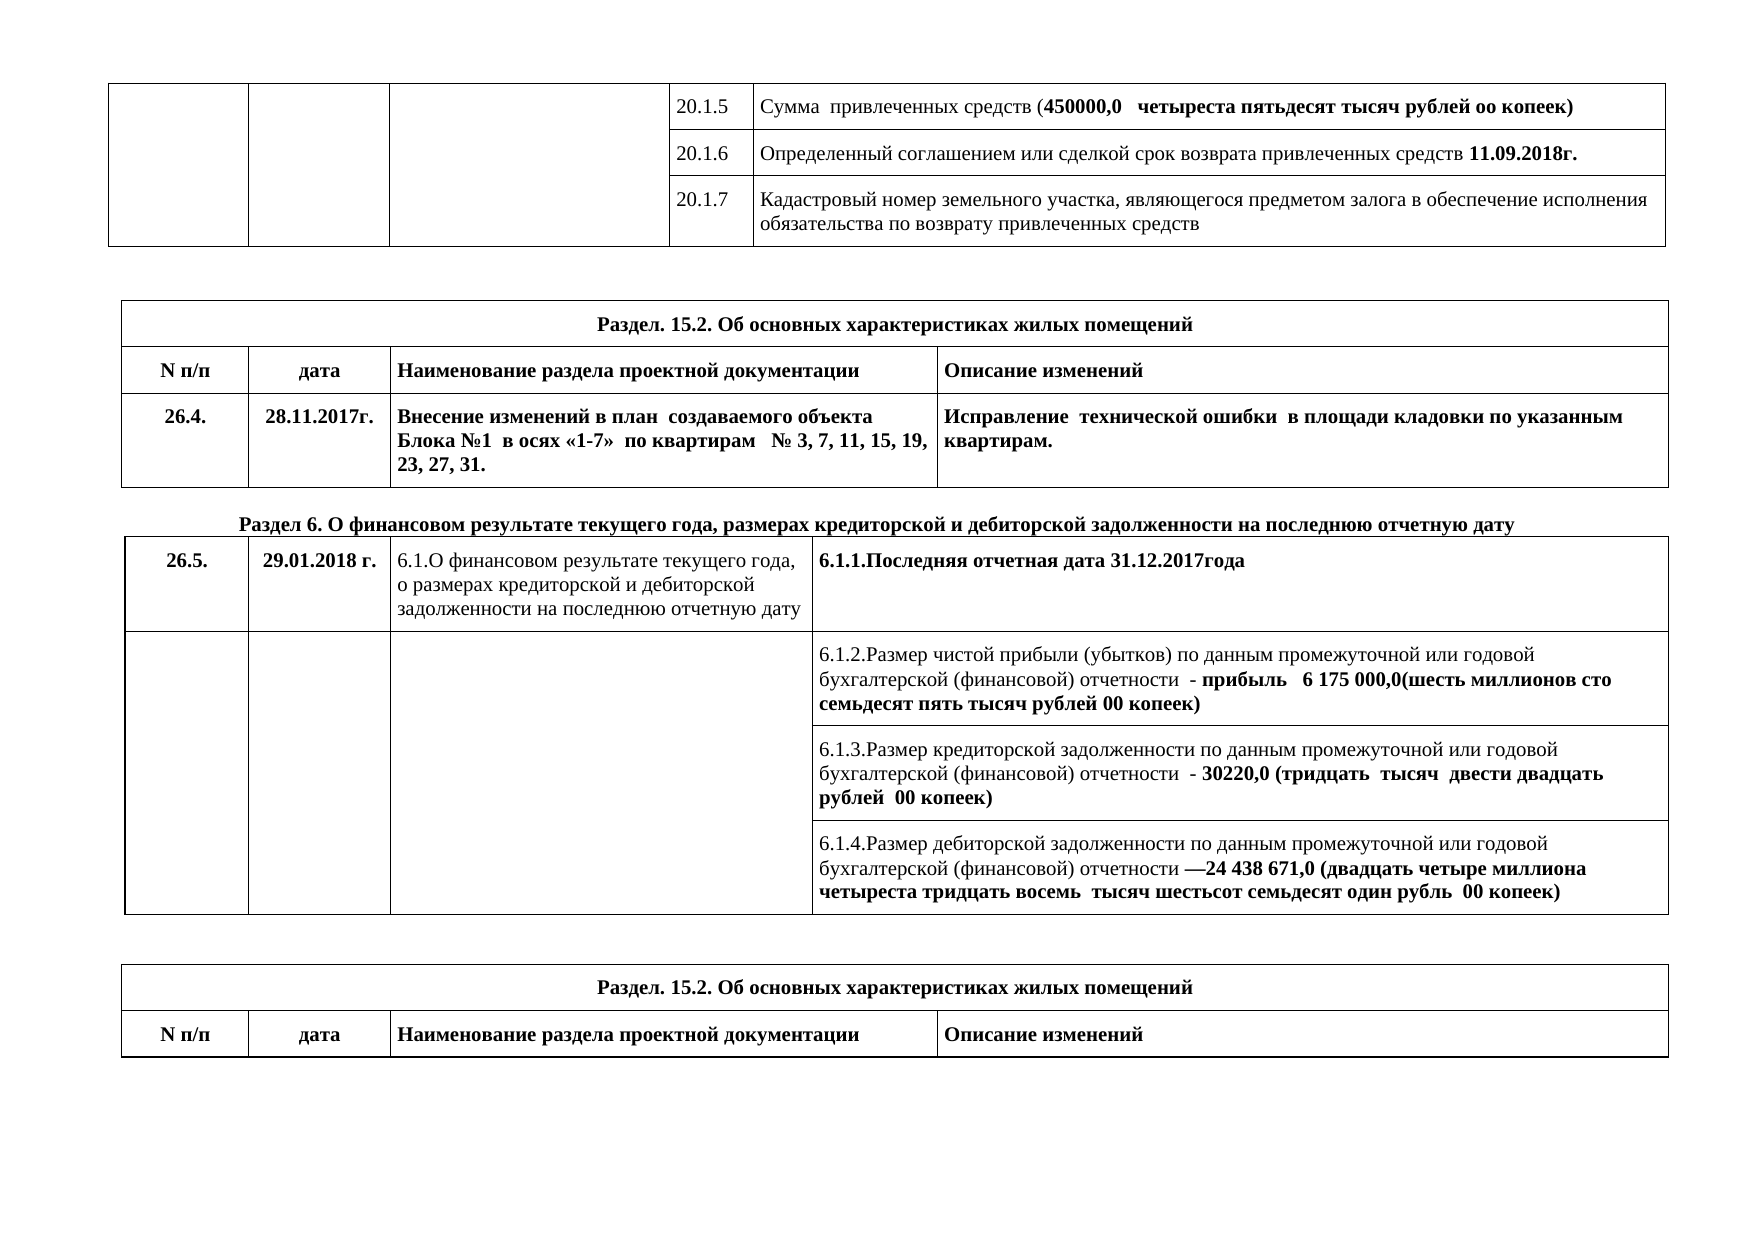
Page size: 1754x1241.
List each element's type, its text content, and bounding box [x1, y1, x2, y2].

table_cell 6.1.2.Размер чистой прибыли (убытков) по данным промежуточной или годовой бухгалтерской (финансовой) отчетности - прибыль 6 175 000,0(шесть миллионов сто семьдесят пять тысяч рублей 00 копеек) [813, 632, 1668, 725]
table_cell N п/п [122, 347, 248, 393]
table_cell Наименование раздела проектной документации [391, 347, 937, 393]
table_cell N п/п [122, 1011, 248, 1056]
table_header 26.5. [126, 537, 248, 631]
table_header 6.1.1.Последняя отчетная дата 31.12.2017года [813, 537, 1668, 631]
table_cell 20.1.5 [670, 84, 753, 129]
table_cell Сумма привлеченных средств (450000,0 четыреста пятьдесят тысяч рублей оо копеек) [754, 84, 1665, 129]
table_cell Описание изменений [938, 1011, 1668, 1056]
table_cell дата [249, 1011, 390, 1056]
text Раздел 6. О финансовом результате текущего года, размерах кредиторской и дебиторской задолженности на последнюю отчетную дату [118, 512, 1636, 536]
table_cell [126, 632, 248, 914]
table_cell 20.1.7 [670, 176, 753, 246]
table_cell дата [249, 347, 390, 393]
table_cell Описание изменений [938, 347, 1668, 393]
table_cell [109, 84, 248, 246]
table_cell 20.1.6 [670, 130, 753, 175]
table_header 29.01.2018 г. [249, 537, 390, 631]
table_cell Определенный соглашением или сделкой срок возврата привлеченных средств 11.09.2018г. [754, 130, 1665, 175]
table_cell [391, 632, 812, 914]
table_cell Внесение изменений в план создаваемого объекта Блока №1 в осях «1-7» по квартирам № 3, 7, 11, 15, 19, 23, 27, 31. [391, 394, 937, 487]
table_cell [390, 84, 669, 246]
table_cell 6.1.3.Размер кредиторской задолженности по данным промежуточной или годовой бухгалтерской (финансовой) отчетности - 30220,0 (тридцать тысяч двести двадцать рублей 00 копеек) [813, 726, 1668, 820]
table_cell 26.4. [122, 394, 248, 487]
table_cell Кадастровый номер земельного участка, являющегося предметом залога в обеспечение исполнения обязательства по возврату привлеченных средств [754, 176, 1665, 246]
table_header 6.1.О финансовом результате текущего года, о размерах кредиторской и дебиторской задолженности на последнюю отчетную дату [391, 537, 812, 631]
table_cell Наименование раздела проектной документации [391, 1011, 937, 1056]
table_cell Исправление технической ошибки в площади кладовки по указанным квартирам. [938, 394, 1668, 487]
table_cell [249, 84, 389, 246]
table_header Раздел. 15.2. Об основных характеристиках жилых помещений [122, 965, 1668, 1010]
table_header Раздел. 15.2. Об основных характеристиках жилых помещений [122, 301, 1668, 346]
table_cell [249, 632, 390, 914]
table_cell 6.1.4.Размер дебиторской задолженности по данным промежуточной или годовой бухгалтерской (финансовой) отчетности —24 438 671,0 (двадцать четыре миллиона четыреста тридцать восемь тысяч шестьсот семьдесят один рубль 00 копеек) [813, 821, 1668, 914]
table_cell 28.11.2017г. [249, 394, 390, 487]
